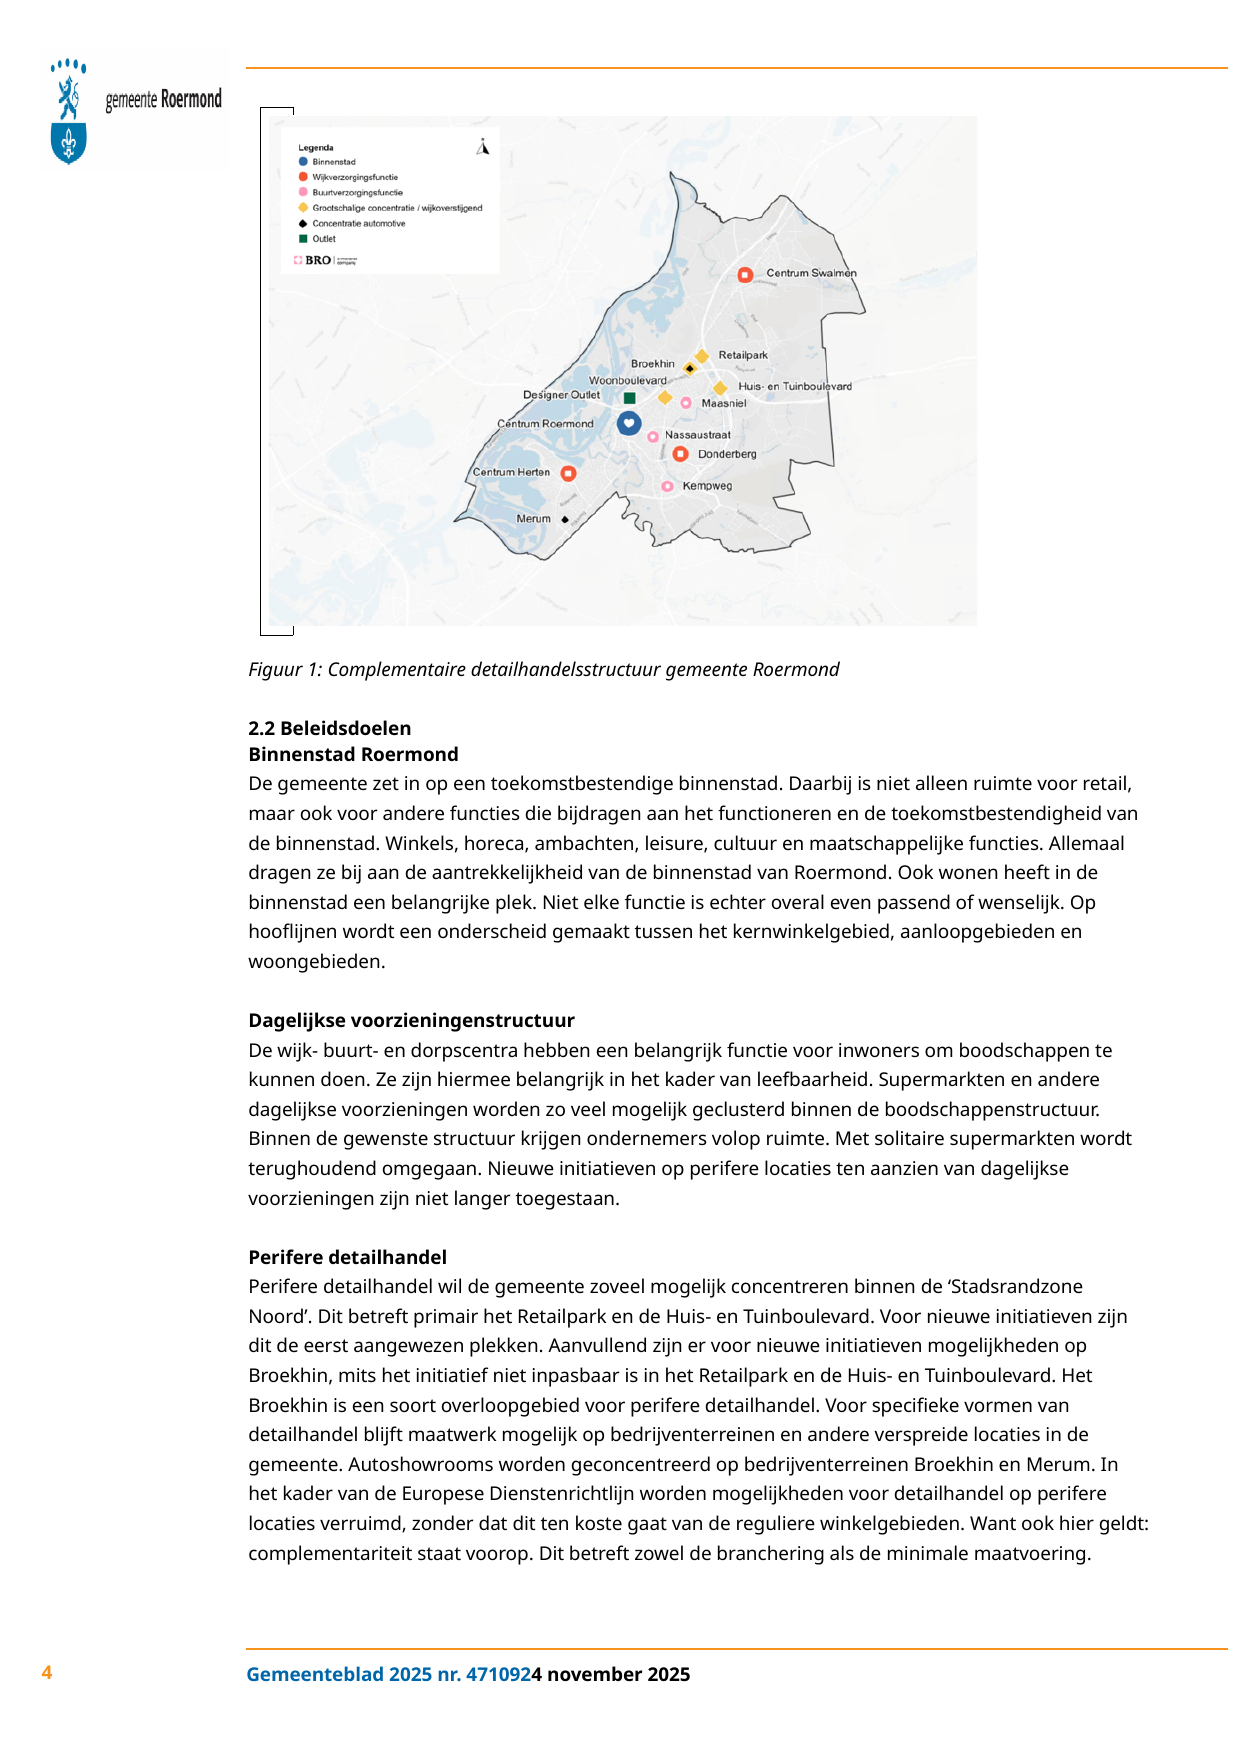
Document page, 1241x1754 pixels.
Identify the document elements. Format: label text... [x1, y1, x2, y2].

text Binnenstad Roermond [248, 741, 1152, 767]
text De gemeente zet in op een toekomstbestendige binnenstad. Daarbij is niet alleen ruimte voor retail, maar ook voor andere functies die bijdragen aan het functioneren en de toekomstbestendigheid van de binnenstad. Winkels, horeca, ambachten, leisure, cultuur en maatschappelijke functies. Allemaal dragen ze bij aan de aantrekkelijkheid van de binnenstad van Roermond. Ook wonen heeft in de binnenstad een belangrijke plek. Niet elke functie is echter overal even passend of wenselijk. Op hooflijnen wordt een onderscheid gemaakt tussen het kernwinkelgebied, aanloopgebieden en woongebieden. [248, 771, 1152, 974]
text Perifere detailhandel [248, 1244, 1152, 1270]
text Perifere detailhandel wil de gemeente zoveel mogelijk concentreren binnen de ‘Stadsrandzone Noord’. Dit betreft primair het Retailpark en de Huis- en Tuinboulevard. Voor nieuwe initiatieven zijn dit de eerst aangewezen plekken. Aanvullend zijn er voor nieuwe initiatieven mogelijkheden op Broekhin, mits het initiatief niet inpasbaar is in het Retailpark en de Huis- en Tuinboulevard. Het Broekhin is een soort overloopgebied voor perifere detailhandel. Voor specifieke vormen van detailhandel blijft maatwerk mogelijk op bedrijventerreinen en andere verspreide locaties in de gemeente. Autoshowrooms worden geconcentreerd op bedrijventerreinen Broekhin en Merum. In het kader van de Europese Dienstenrichtlijn worden mogelijkheden voor detailhandel op perifere locaties verruimd, zonder dat dit ten koste gaat van de reguliere winkelgebieden. Want ook hier geldt: complementariteit staat voorop. Dit betreft zowel de branchering als de minimale maatvoering. [248, 1273, 1152, 1566]
picture [41, 47, 231, 172]
picture [268, 115, 978, 626]
text 2.2 Beleidsdoelen [248, 715, 1152, 741]
text Dagelijkse voorzieningenstructuur [248, 1007, 1152, 1033]
text Figuur 1: Complementaire detailhandelsstructuur gemeente Roermond [248, 656, 1152, 682]
text De wijk- buurt- en dorpscentra hebben een belangrijk functie voor inwoners om boodschappen te kunnen doen. Ze zijn hiermee belangrijk in het kader van leefbaarheid. Supermarkten en andere dagelijkse voorzieningen worden zo veel mogelijk geclusterd binnen de boodschappenstructuur. Binnen de gewenste structuur krijgen ondernemers volop ruimte. Met solitaire supermarkten wordt terughoudend omgegaan. Nieuwe initiatieven op perifere locaties ten aanzien van dagelijkse voorzieningen zijn niet langer toegestaan. [248, 1037, 1152, 1211]
